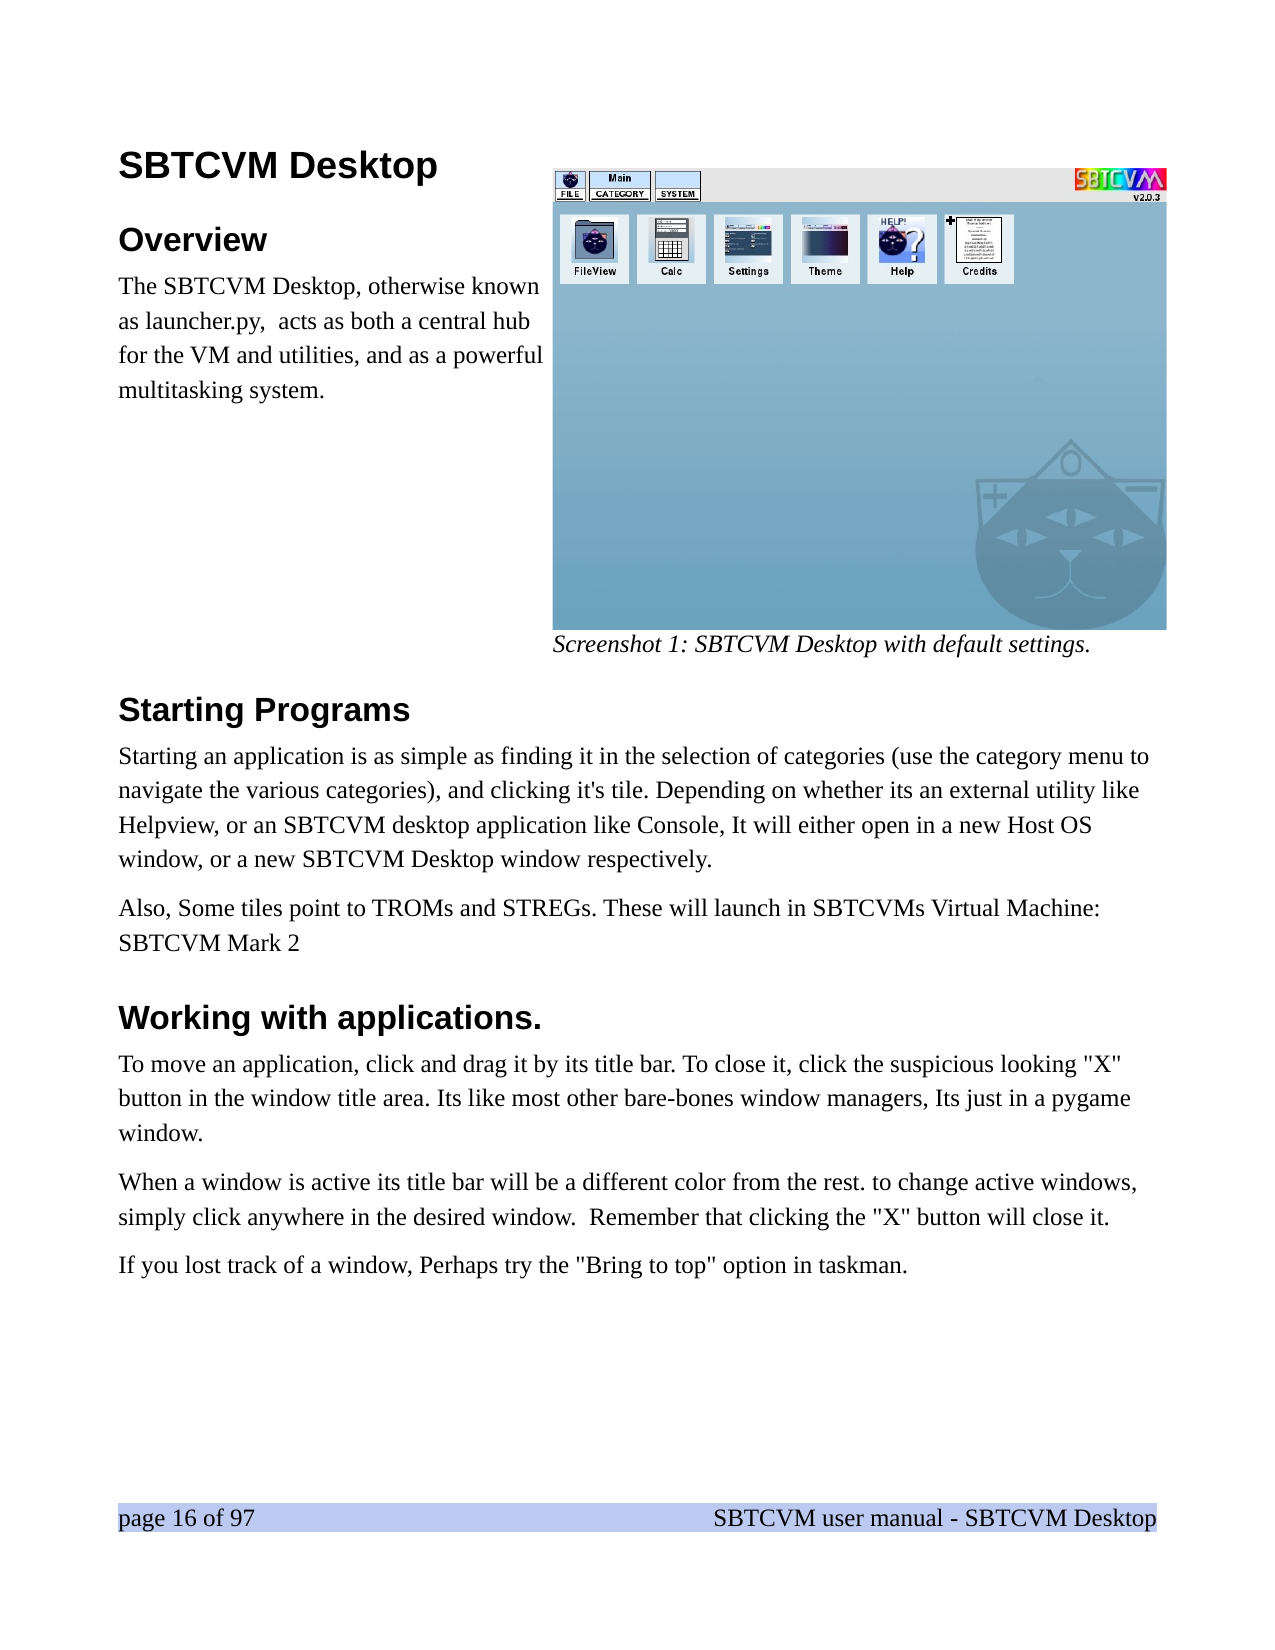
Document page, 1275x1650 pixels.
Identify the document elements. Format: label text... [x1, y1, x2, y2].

text Screenshot 1: SBTCVM Desktop with default settings. [553, 630, 1167, 658]
text To move an application, click and drag it by its title bar. To close it, click the suspicious looking "X" button in the window title area. Its like most other bare-bones window managers, Its just in a pygame window. [118, 1049, 1157, 1147]
text When a window is active its title bar will be a different color from the rest. to change active windows, simply click anywhere in the desired window. Remember that clicking the "X" button will close it. [118, 1167, 1157, 1230]
subtitle SBTCVM Desktop [118, 143, 1167, 187]
subtitle Overview [118, 220, 552, 259]
text Also, Some tiles point to TROMs and STREGs. These will launch in SBTCVMs Virtual Machine: SBTCVM Mark 2 [118, 893, 1157, 957]
text If you lost track of a window, Perhaps try the "Bring to top" option in taskman. [118, 1251, 1157, 1279]
text Starting an application is as simple as finding it in the selection of categories (use the category menu to navigate the various categories), and clicking it's tile. Depending on whether its an external utility like Helpview, or an SBTCVM desktop application like Console, It will either open in a new Host OS window, or a new SBTCVM Desktop window respectively. [118, 741, 1157, 873]
subtitle Starting Programs [118, 690, 1157, 728]
text The SBTCVM Desktop, otherwise known as launcher.py, acts as both a central hub for the VM and utilities, and as a powerful multitasking system. [118, 271, 552, 403]
subtitle Working with applications. [118, 998, 1157, 1037]
picture [552, 168, 1167, 630]
